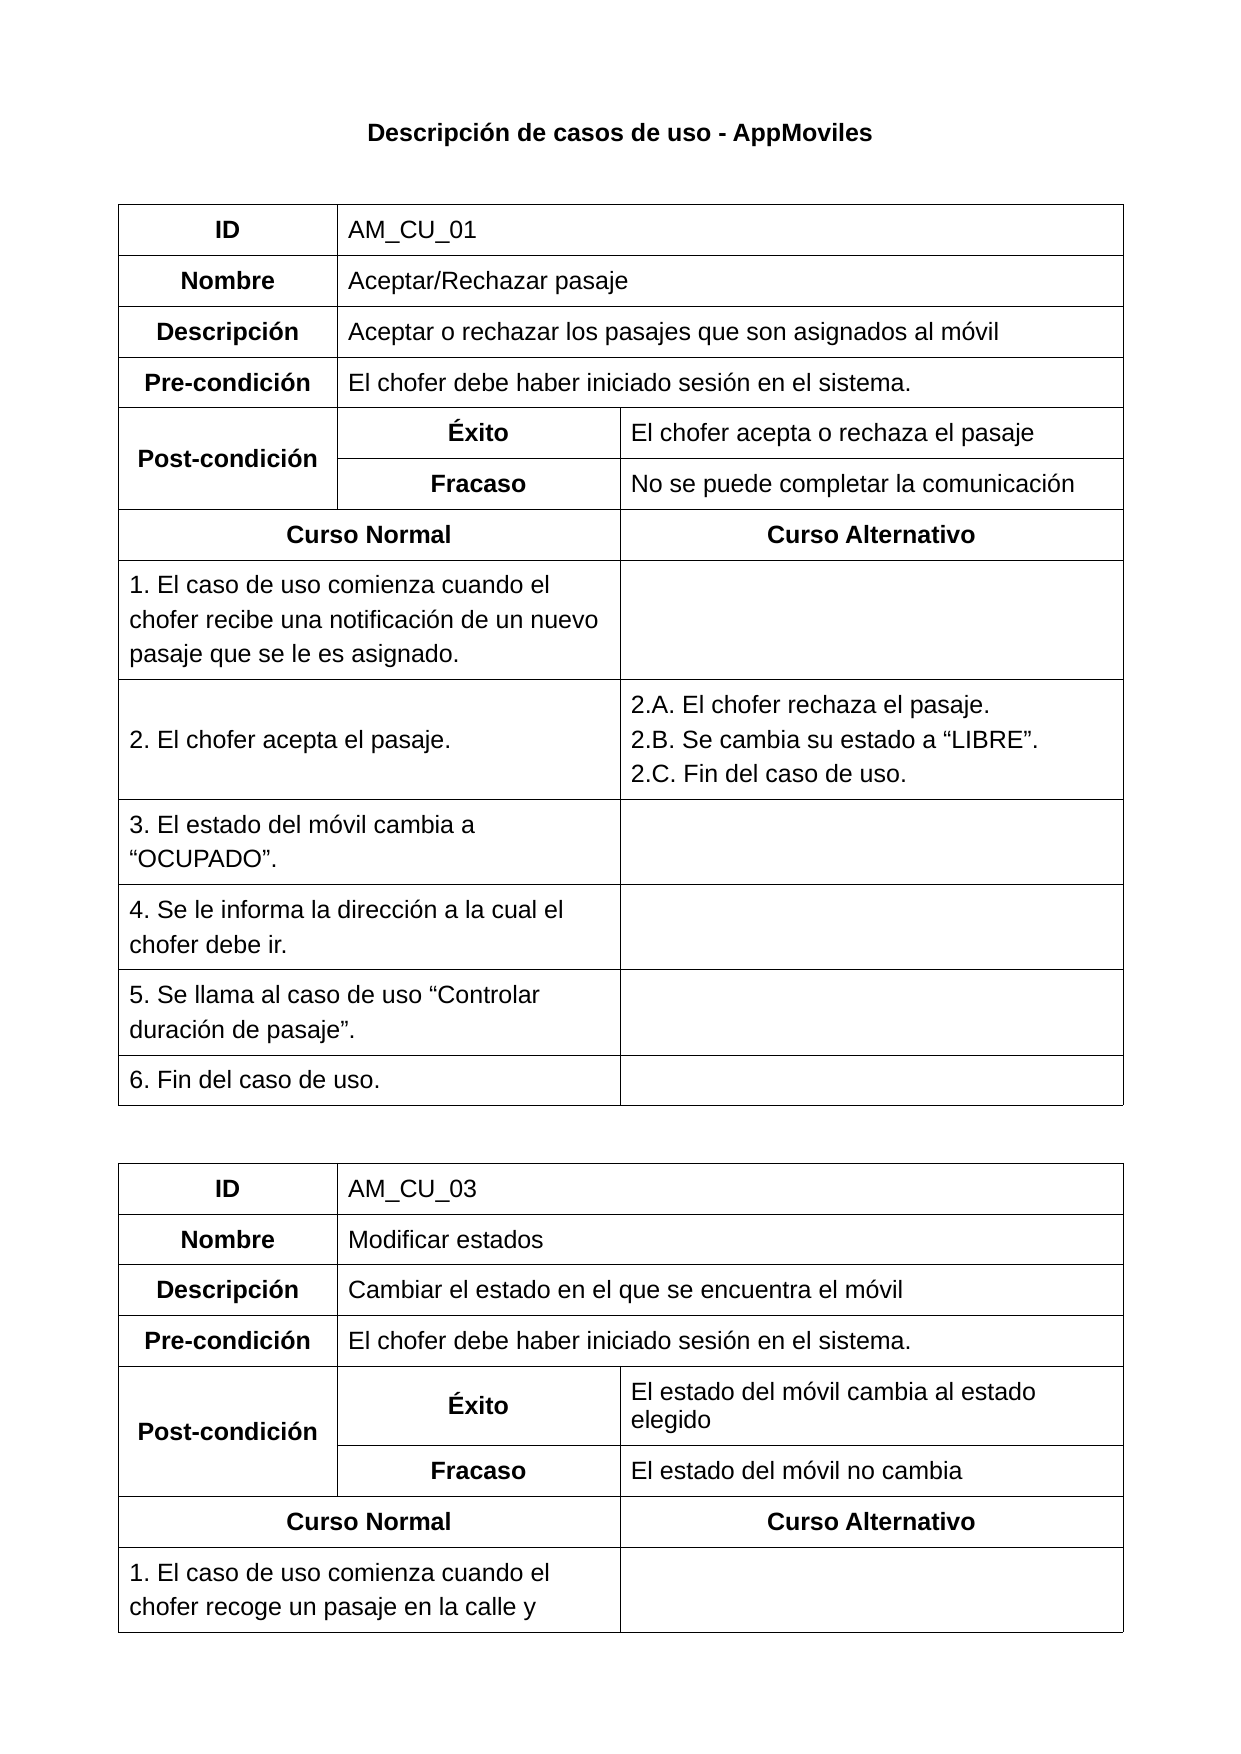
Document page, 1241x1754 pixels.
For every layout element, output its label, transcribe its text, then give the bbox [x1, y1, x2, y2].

table_cell Nombre [119, 1215, 337, 1264]
table_cell [621, 1548, 1123, 1632]
table_cell Curso Alternativo [621, 510, 1123, 559]
table_cell [621, 970, 1123, 1054]
table_cell Pre-condición [119, 358, 337, 407]
table_cell Nombre [119, 256, 337, 306]
table_header AM_CU_03 [338, 1164, 1123, 1213]
table_cell 1. El caso de uso comienza cuando el chofer recoge un pasaje en la calle y [119, 1548, 620, 1632]
table_cell El chofer debe haber iniciado sesión en el sistema. [338, 1316, 1123, 1366]
table_cell Éxito [338, 408, 620, 458]
table_cell 4. Se le informa la dirección a la cual el chofer debe ir. [119, 885, 620, 969]
table_cell Éxito [338, 1367, 620, 1445]
table_cell 3. El estado del móvil cambia a “OCUPADO”. [119, 800, 620, 884]
table_cell Aceptar o rechazar los pasajes que son asignados al móvil [338, 307, 1123, 357]
table_cell Fracaso [338, 1446, 620, 1496]
table_cell Descripción [119, 1265, 337, 1315]
table_cell El chofer acepta o rechaza el pasaje [621, 408, 1123, 458]
table_cell Post-condición [119, 1367, 337, 1496]
table_cell Post-condición [119, 408, 337, 509]
table_cell [621, 800, 1123, 884]
table_cell Aceptar/Rechazar pasaje [338, 256, 1123, 306]
table_cell El estado del móvil cambia al estado elegido [621, 1367, 1123, 1445]
text Descripción de casos de uso - AppMoviles [118, 118, 1122, 147]
table_cell Descripción [119, 307, 337, 357]
table_cell 2. El chofer acepta el pasaje. [119, 680, 620, 799]
table_cell Curso Normal [119, 1497, 620, 1547]
table_header ID [119, 205, 337, 255]
table_cell Pre-condición [119, 1316, 337, 1366]
table_cell Fracaso [338, 459, 620, 509]
table_cell [621, 561, 1123, 679]
table_cell [621, 1056, 1123, 1105]
table_cell Curso Normal [119, 510, 620, 559]
table_cell Curso Alternativo [621, 1497, 1123, 1547]
table_cell Cambiar el estado en el que se encuentra el móvil [338, 1265, 1123, 1315]
table_header ID [119, 1164, 337, 1213]
table_header AM_CU_01 [338, 205, 1123, 255]
table_cell No se puede completar la comunicación [621, 459, 1123, 509]
table_cell Modificar estados [338, 1215, 1123, 1264]
table_cell El estado del móvil no cambia [621, 1446, 1123, 1496]
table_cell [621, 885, 1123, 969]
table_cell 1. El caso de uso comienza cuando el chofer recibe una notificación de un nuevo pasaje que se le es asignado. [119, 561, 620, 679]
table_cell 2.A. El chofer rechaza el pasaje. 2.B. Se cambia su estado a “LIBRE”. 2.C. Fin del caso de uso. [621, 680, 1123, 799]
table_cell 6. Fin del caso de uso. [119, 1056, 620, 1105]
table_cell El chofer debe haber iniciado sesión en el sistema. [338, 358, 1123, 407]
table_cell 5. Se llama al caso de uso “Controlar duración de pasaje”. [119, 970, 620, 1054]
